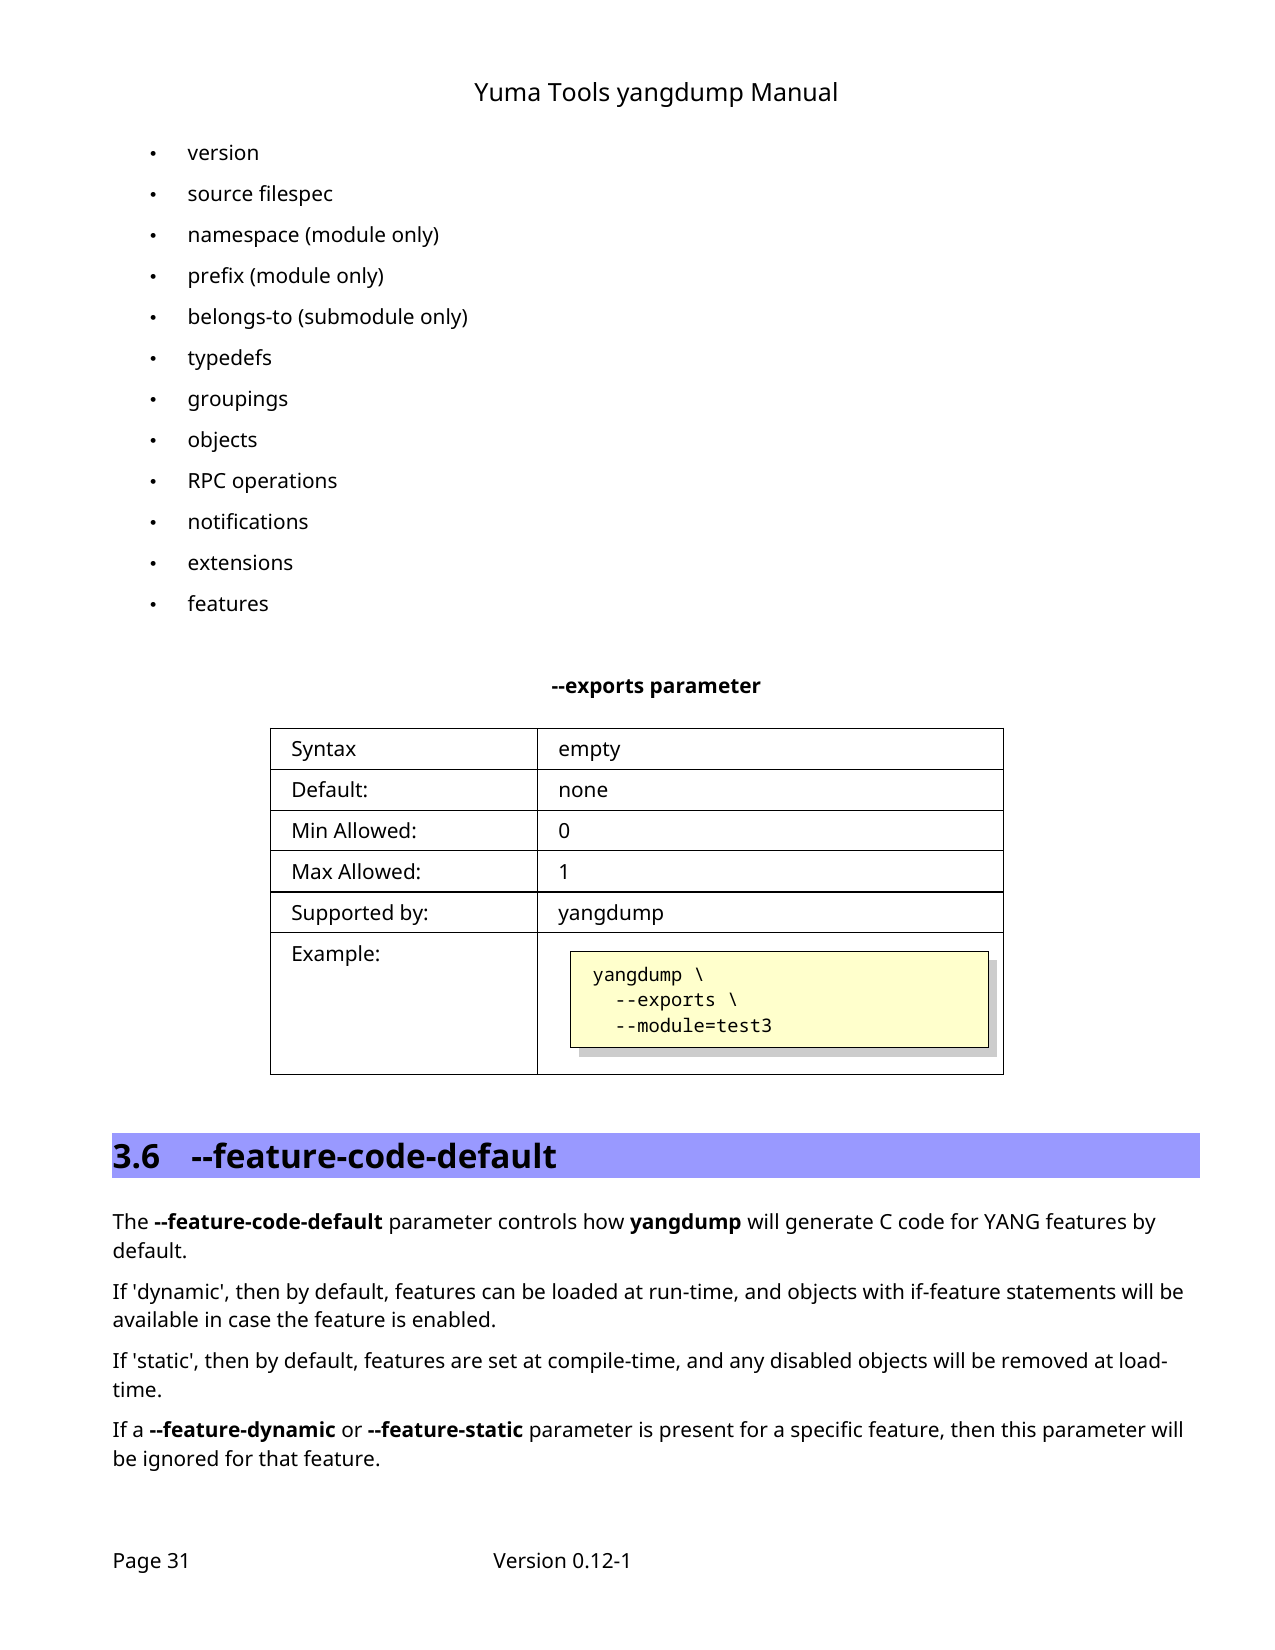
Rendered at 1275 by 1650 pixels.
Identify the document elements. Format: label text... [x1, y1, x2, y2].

table_cell Default: [271, 770, 537, 809]
list extensions [150, 548, 1200, 576]
list namespace (module only) [150, 220, 1200, 249]
text If a --feature-dynamic or --feature-static parameter is present for a specific feature, then this parameter will be ignored for that feature. [112, 1416, 1200, 1472]
text If 'static', then by default, features are set at compile-time, and any disabled objects will be removed at load-time. [112, 1346, 1200, 1403]
list groupings [150, 384, 1200, 413]
table_cell Example: [271, 933, 537, 1074]
list notifications [150, 507, 1200, 535]
list belongs-to (submodule only) [150, 302, 1200, 331]
subtitle --feature-code-default [112, 1133, 1200, 1178]
text If 'dynamic', then by default, features can be loaded at run-time, and objects with if-feature statements will be available in case the feature is enabled. [112, 1277, 1200, 1334]
list RPC operations [150, 466, 1200, 494]
list typedefs [150, 343, 1200, 372]
table_cell none [538, 770, 1003, 809]
table_cell yangdump \ --exports \ --module=test3 [538, 933, 1003, 1074]
table_cell 1 [538, 851, 1003, 891]
list features [150, 589, 1200, 617]
text The --feature-code-default parameter controls how yangdump will generate C code for YANG features by default. [112, 1207, 1200, 1264]
table_header empty [538, 729, 1003, 768]
table_header Syntax [271, 729, 537, 768]
table_cell Supported by: [271, 893, 537, 932]
list prefix (module only) [150, 261, 1200, 290]
list objects [150, 425, 1200, 453]
list version [150, 138, 1200, 167]
subtitle --exports parameter [127, 671, 1185, 699]
list source filespec [150, 179, 1200, 208]
table_cell Min Allowed: [271, 811, 537, 850]
table_cell yangdump [538, 893, 1003, 932]
table_cell Max Allowed: [271, 851, 537, 891]
table_cell 0 [538, 811, 1003, 850]
